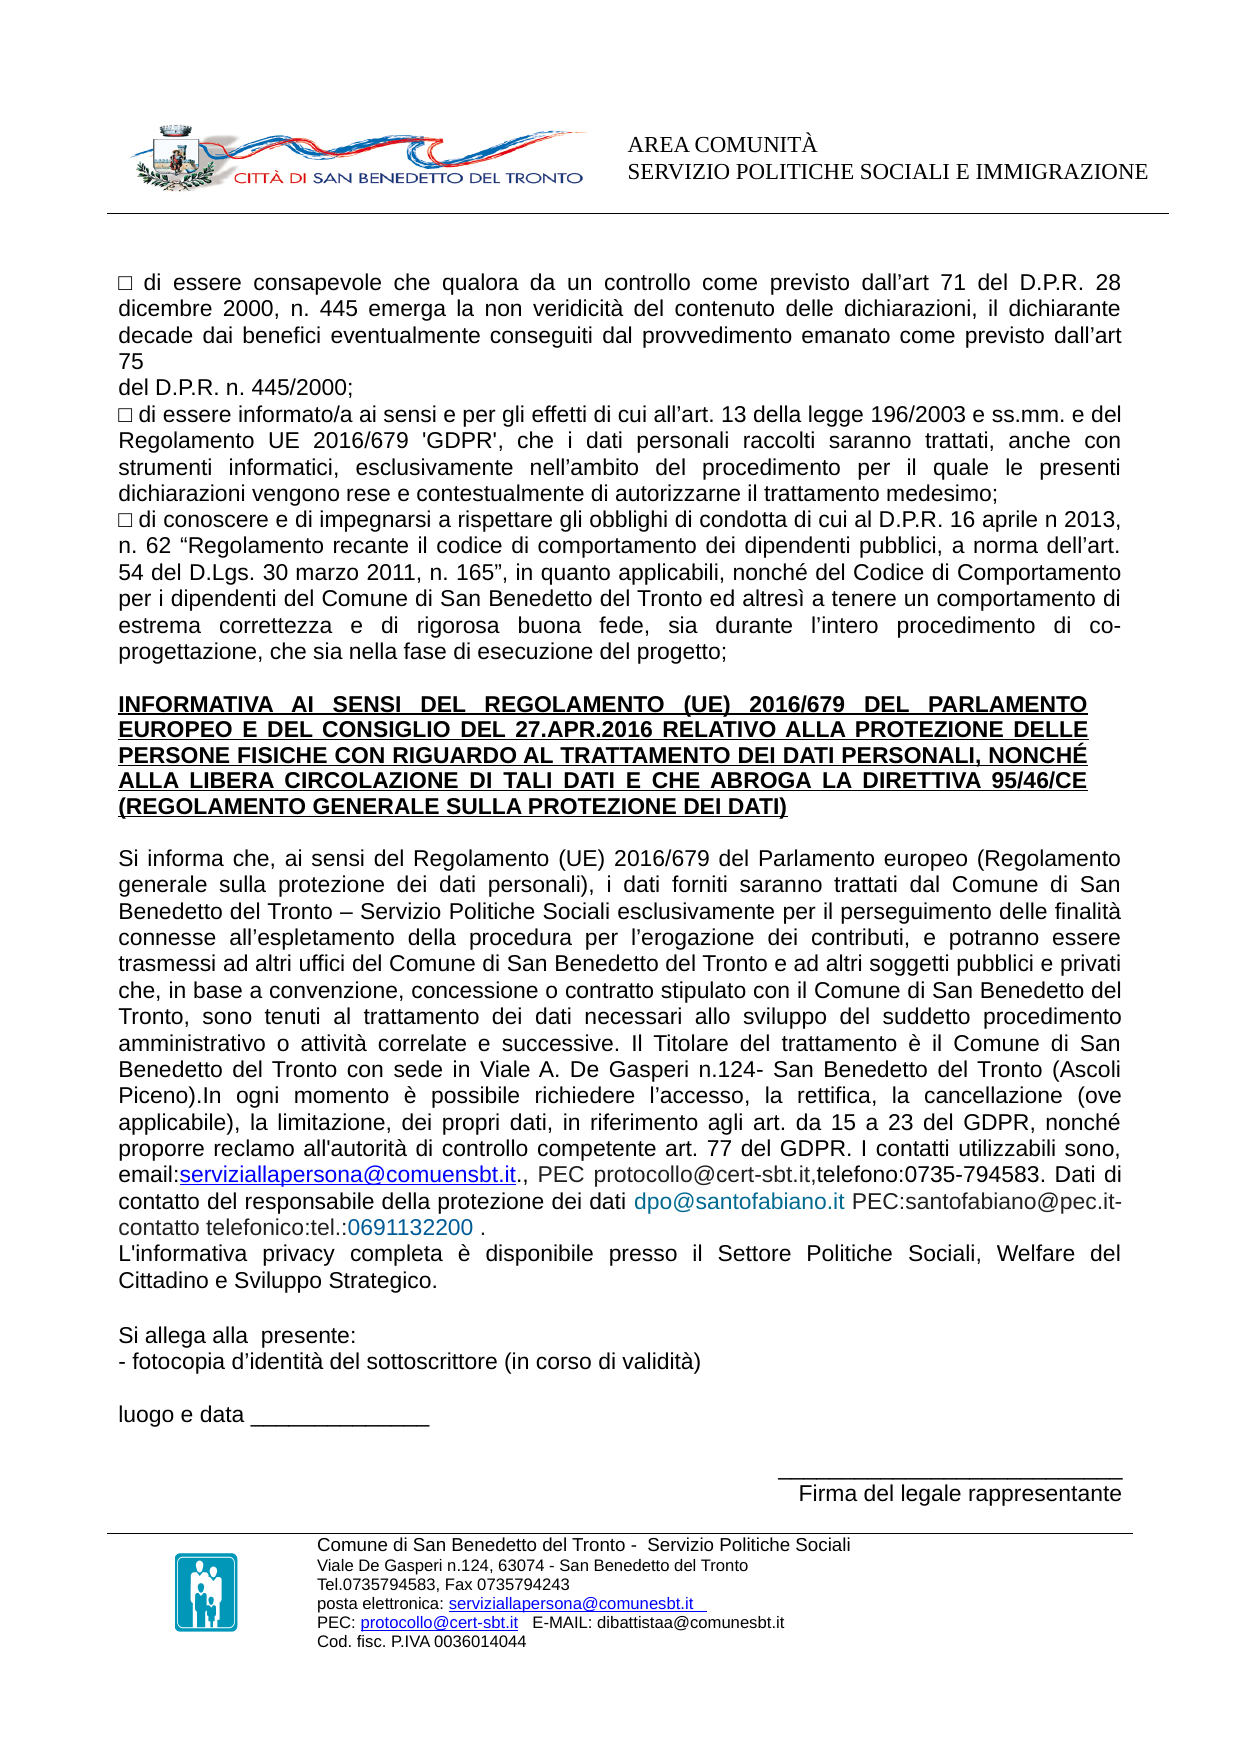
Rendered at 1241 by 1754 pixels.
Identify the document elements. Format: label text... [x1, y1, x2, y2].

text PERSONE FISICHE CON RIGUARDO AL TRATTAMENTO DEI DATI PERSONALI, NONCHÉ ALLA LIBERA CIRCOLAZIONE DI TALI DATI E CHE ABROGA LA DIRETTIVA 95/46/CE (REGOLAMENTO GENERALE SULLA PROTEZIONE DEI DATI) [118, 740, 1089, 819]
text □ di essere consapevole che qualora da un controllo come previsto dall’art 71 del D.P.R. 28 dicembre 2000, n. 445 emerga la non veridicità del contenuto delle dichiarazioni, il dichiarante decade dai benefici eventualmente conseguiti dal provvedimento emanato come previsto dall’art 75 [118, 269, 1122, 374]
text Si informa che, ai sensi del Regolamento (UE) 2016/679 del Parlamento europeo (Regolamento generale sulla protezione dei dati personali), i dati forniti saranno trattati dal Comune di San Benedetto del Tronto – Servizio Politiche Sociali esclusivamente per il perseguimento delle finalità connesse all’espletamento della procedura per l’erogazione dei contributi, e potranno essere trasmessi ad altri uffici del Comune di San Benedetto del Tronto e ad altri soggetti pubblici e privati che, in base a convenzione, concessione o contratto stipulato con il Comune di San Benedetto del Tronto, sono tenuti al trattamento dei dati necessari allo sviluppo del suddetto procedimento amministrativo o attività correlate e successive. Il Titolare del trattamento è il Comune di San Benedetto del Tronto con sede in Viale A. De Gasperi n.124- San Benedetto del Tronto (Ascoli Piceno).In ogni momento è possibile richiedere l’accesso, la rettifica, la cancellazione (ove applicabile), la limitazione, dei propri dati, in riferimento agli art. da 15 a 23 del GDPR, nonché proporre reclamo all'autorità di controllo competente art. 77 del GDPR. I contatti utilizzabili sono, email:serviziallapersona@comuensbt.it., PEC protocollo@cert-sbt.it,telefono:0735-794583. Dati di contatto del responsabile della protezione dei dati dpo@santofabiano.it PEC:santofabiano@pec.it-contatto telefonico:tel.:0691132200 . [118, 845, 1122, 1240]
text ___________________________ [118, 1427, 1122, 1480]
text luogo e data ______________ [118, 1401, 1122, 1427]
text L'informativa privacy completa è disponibile presso il Settore Politiche Sociali, Welfare del Cittadino e Sviluppo Strategico. [118, 1240, 1122, 1293]
text □ di essere informato/a ai sensi e per gli effetti di cui all’art. 13 della legge 196/2003 e ss.mm. e del Regolamento UE 2016/679 'GDPR', che i dati personali raccolti saranno trattati, anche con strumenti informatici, esclusivamente nell’ambito del procedimento per il quale le presenti dichiarazioni vengono rese e contestualmente di autorizzarne il trattamento medesimo; [118, 401, 1122, 506]
picture [123, 117, 596, 197]
text INFORMATIVA AI SENSI DEL REGOLAMENTO (UE) 2016/679 DEL PARLAMENTO EUROPEO E DEL CONSIGLIO DEL 27.APR.2016 RELATIVO ALLA PROTEZIONE DELLE [118, 691, 1089, 739]
text □ di conoscere e di impegnarsi a rispettare gli obblighi di condotta di cui al D.P.R. 16 aprile n 2013, n. 62 “Regolamento recante il codice di comportamento dei dipendenti pubblici, a norma dell’art. 54 del D.Lgs. 30 marzo 2011, n. 165”, in quanto applicabili, nonché del Codice di Comportamento per i dipendenti del Comune di San Benedetto del Tronto ed altresì a tenere un comportamento di estrema correttezza e di rigorosa buona fede, sia durante l’intero procedimento di co-progettazione, che sia nella fase di esecuzione del progetto; [118, 506, 1122, 664]
text Si allega alla presente: [118, 1322, 1122, 1348]
text - fotocopia d’identità del sottoscrittore (in corso di validità) [118, 1348, 1122, 1374]
picture [175, 1553, 238, 1632]
text del D.P.R. n. 445/2000; [118, 374, 1122, 401]
text Firma del legale rappresentante [118, 1480, 1122, 1506]
